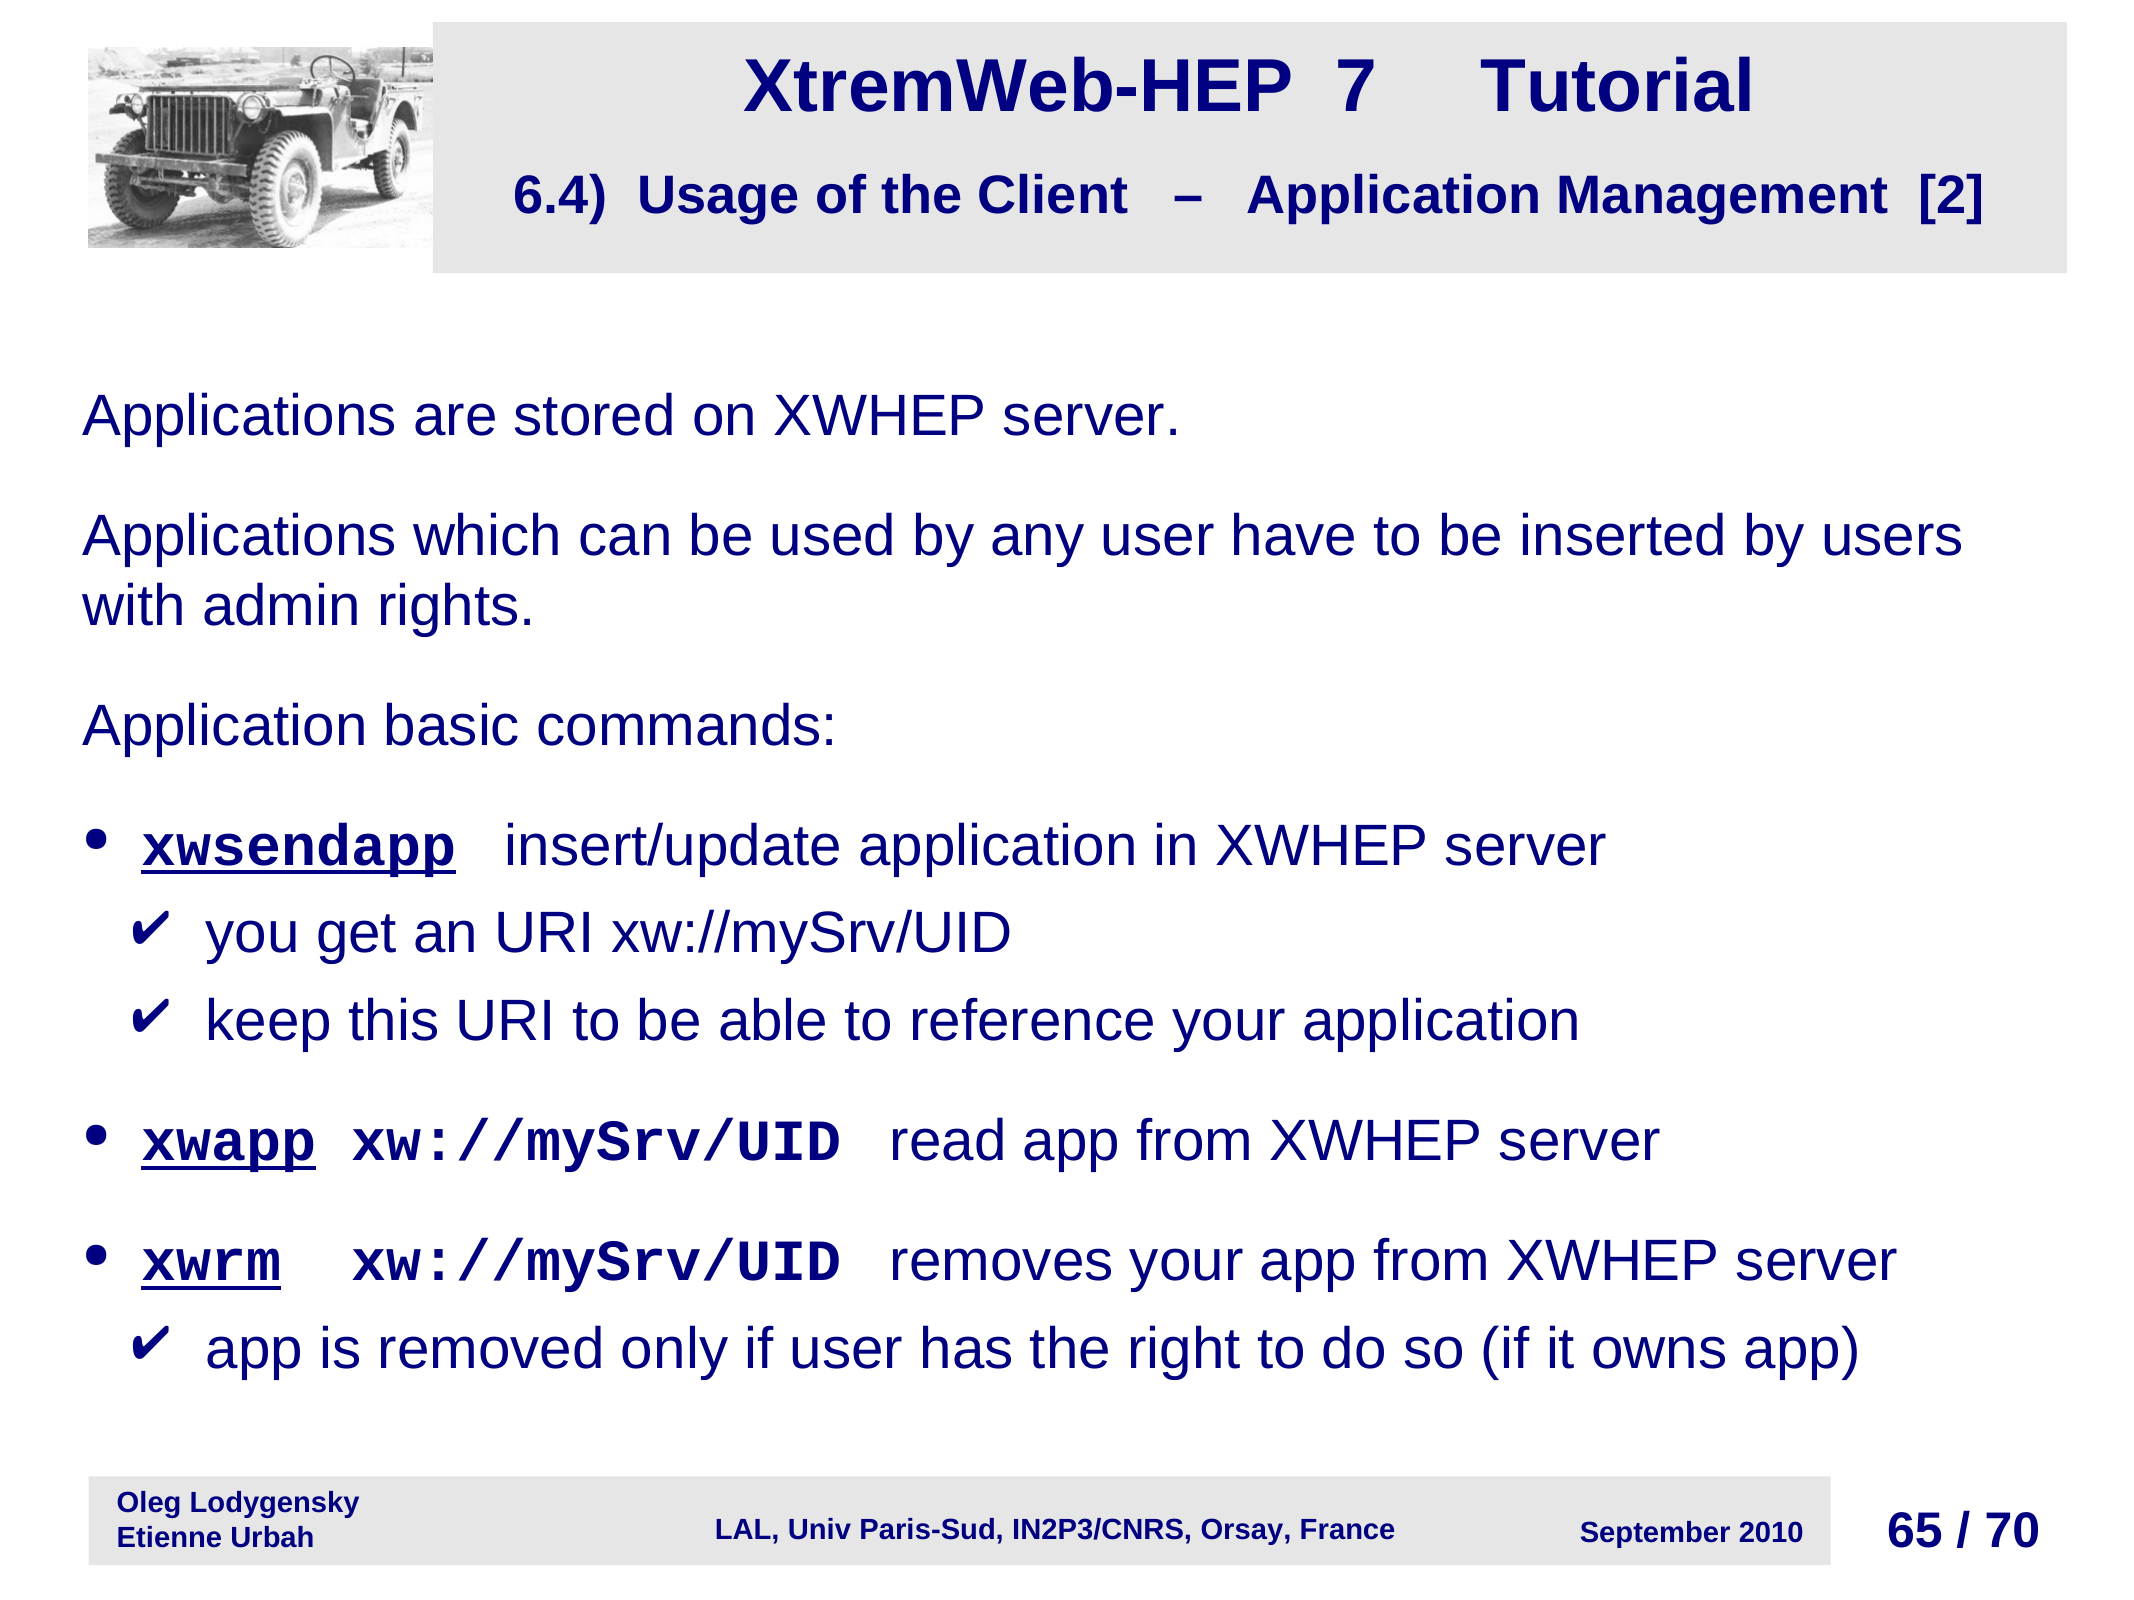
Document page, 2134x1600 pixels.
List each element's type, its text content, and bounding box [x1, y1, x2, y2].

text_box Applications are stored on XWHEP server. Applications which can be used by any user have to be inserted by users with admin rights. Application basic commands: xwsendapp insert/update application in XWHEP server you get an URI xw://mySrv/UID keep this URI to be able to reference your application xwapp xw://mySrv/UID read app from XWHEP server xwrm xw://mySrv/UID removes your app from XWHEP server app is removed only if user has the right to do so (if it owns app) [72, 377, 2061, 1469]
title 6.4) Usage of the Client – Application Management [2] [442, 118, 2067, 266]
picture [88, 47, 433, 248]
